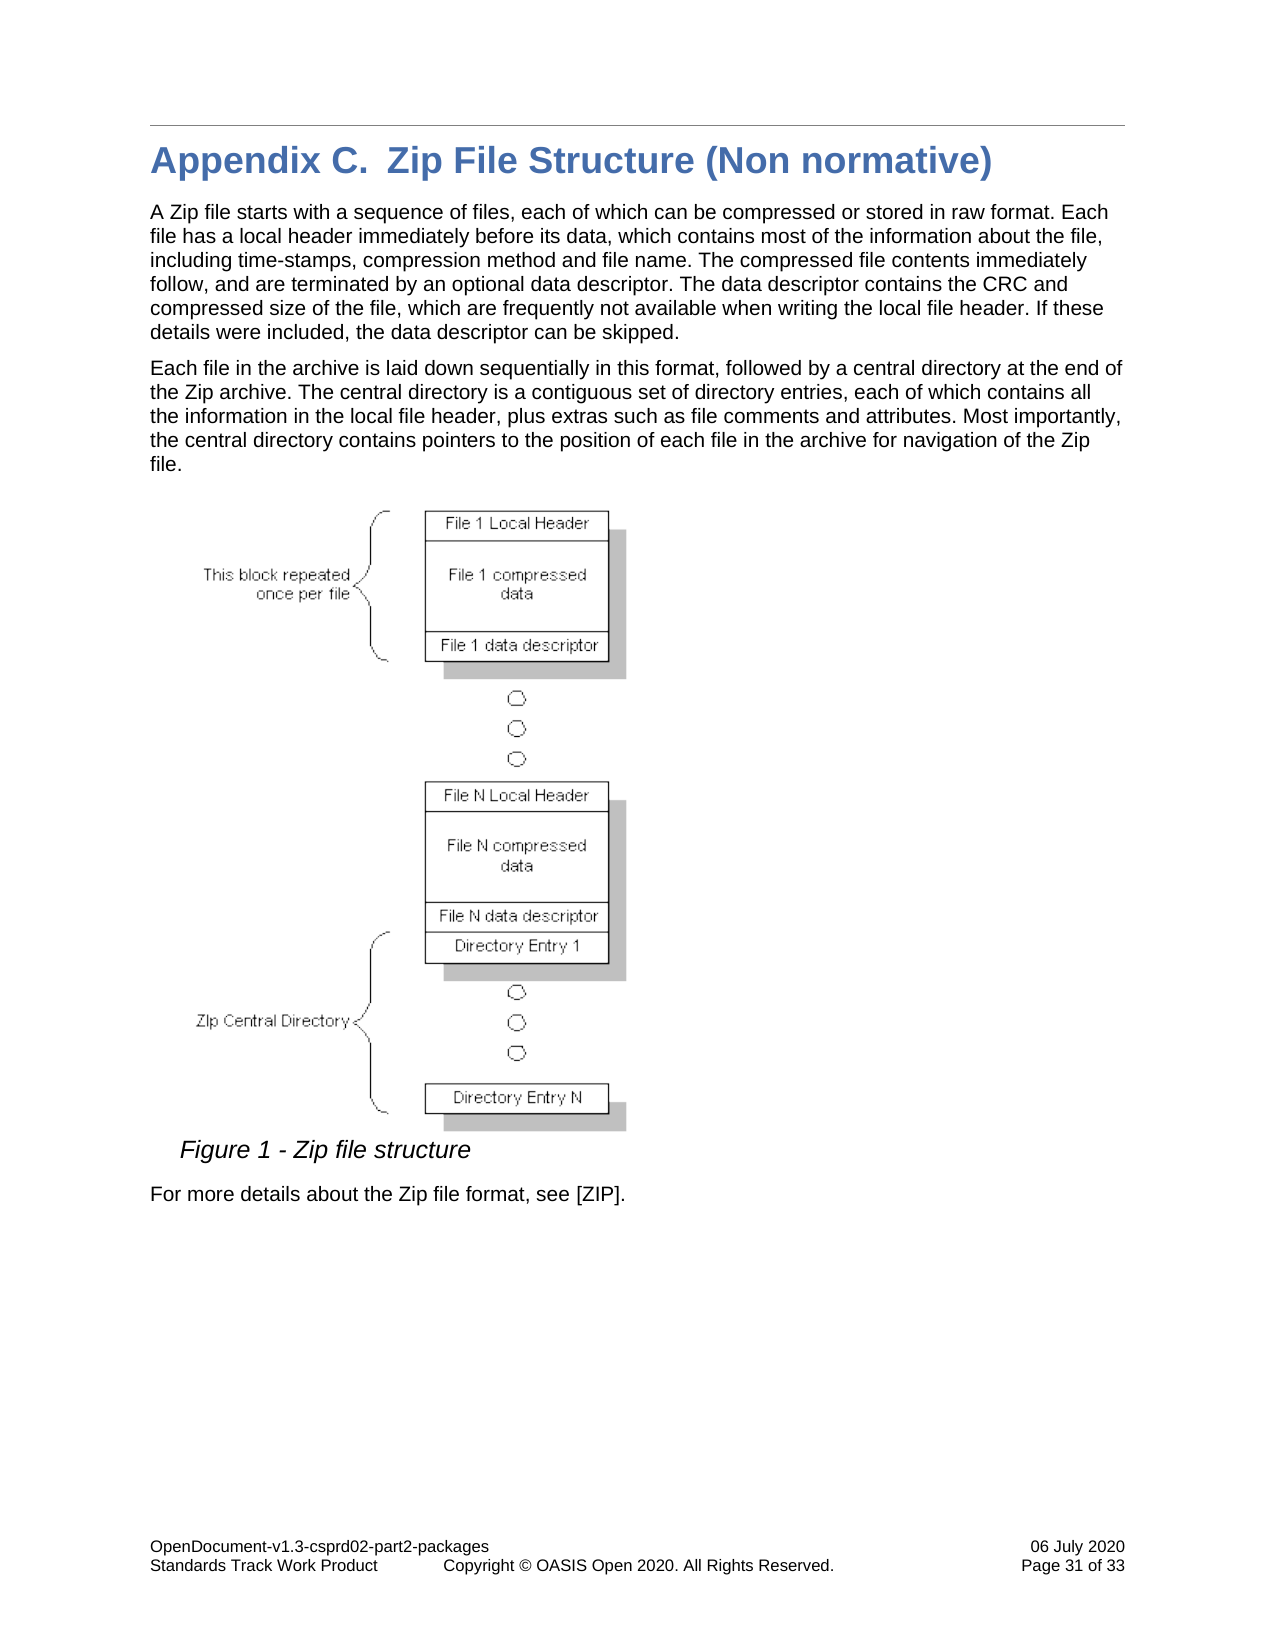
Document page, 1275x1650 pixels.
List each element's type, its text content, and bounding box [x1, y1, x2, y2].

text Figure 1 - Zip file structure [179, 1135, 629, 1163]
picture [179, 506, 630, 1135]
text For more details about the Zip file format, see [ZIP]. [150, 1182, 1125, 1206]
text Each file in the archive is laid down sequentially in this format, followed by a central directory at the end of the Zip archive. The central directory is a contiguous set of directory entries, each of which contains all the information in the local file header, plus extras such as file comments and attributes. Most importantly, the central directory contains pointers to the position of each file in the archive for navigation of the Zip file. [150, 356, 1125, 476]
text A Zip file starts with a sequence of files, each of which can be compressed or stored in raw format. Each file has a local header immediately before its data, which contains most of the information about the file, including time-stamps, compression method and file name. The compressed file contents immediately follow, and are terminated by an optional data descriptor. The data descriptor contains the CRC and compressed size of the file, which are frequently not available when writing the local file header. If these details were included, the data descriptor can be skipped. [150, 200, 1125, 344]
